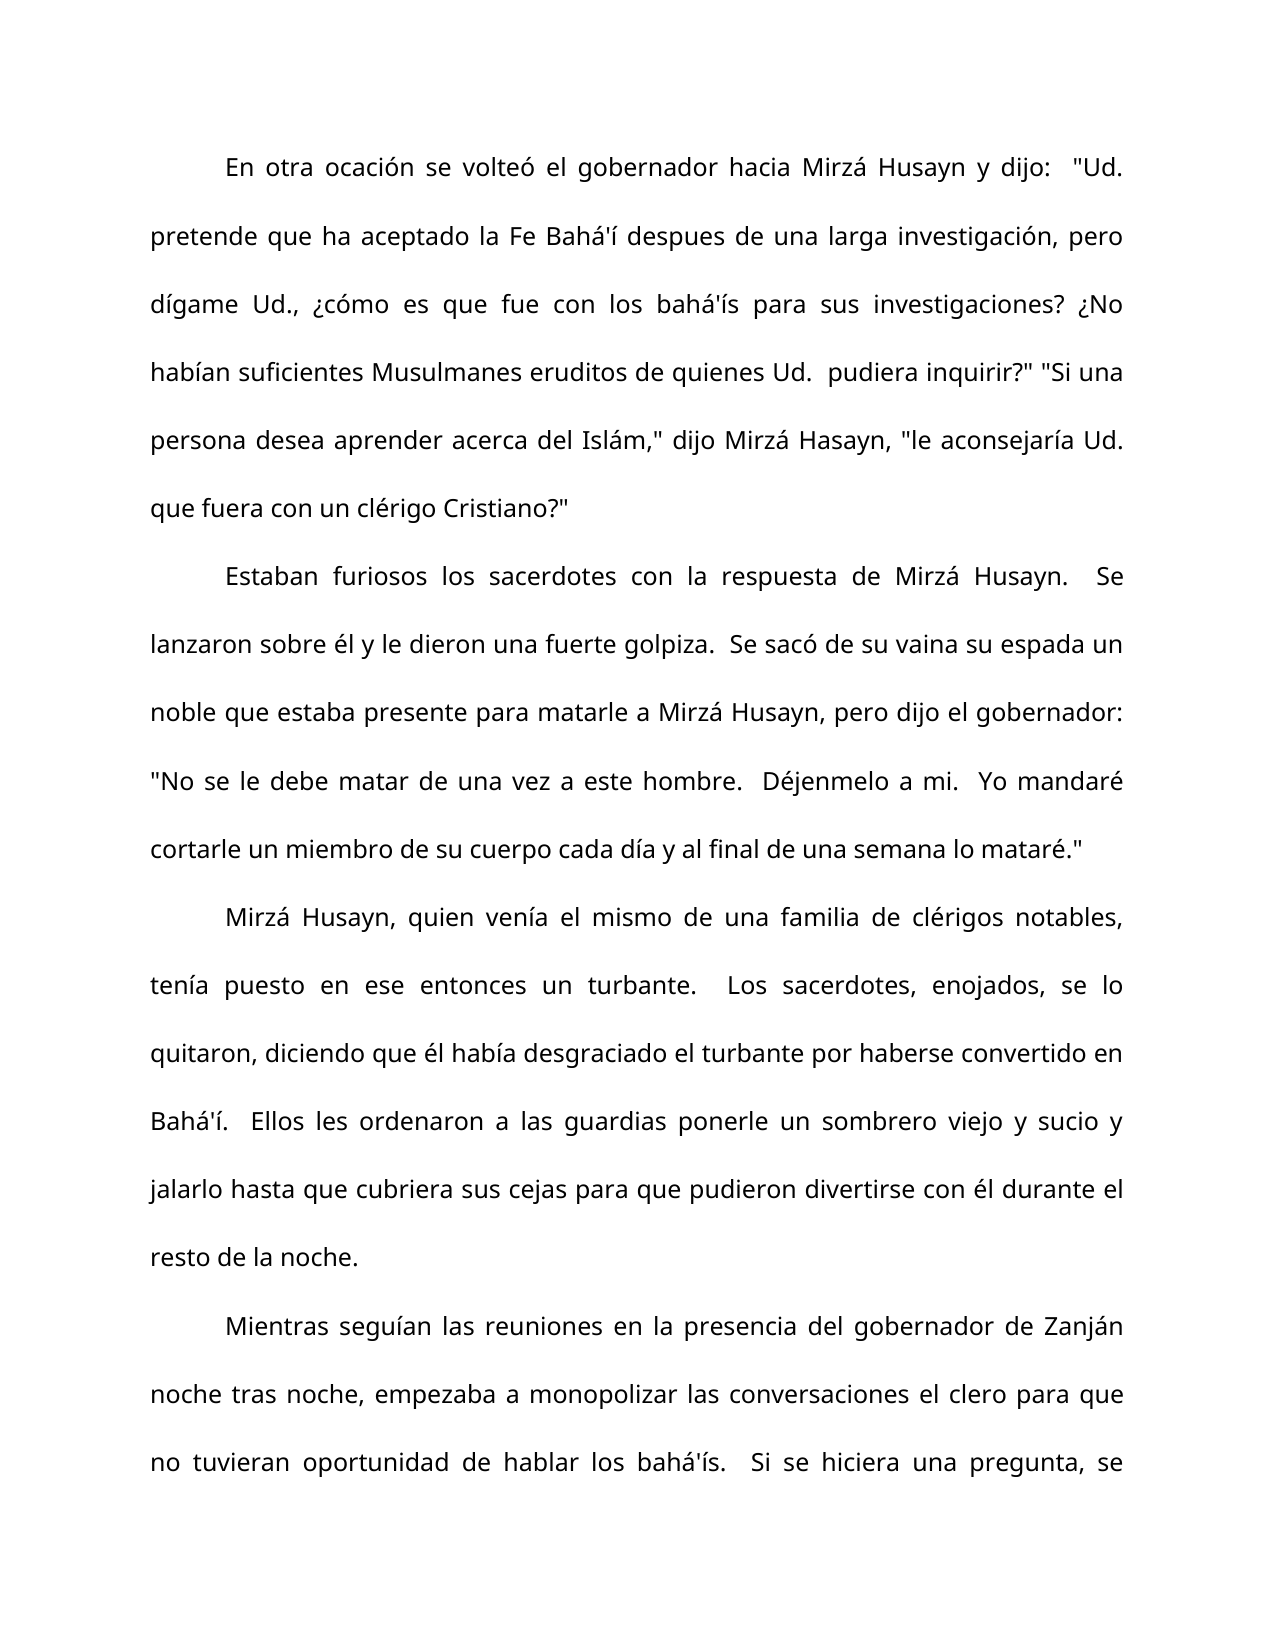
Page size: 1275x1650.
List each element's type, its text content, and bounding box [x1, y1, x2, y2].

text En otra ocación se volteó el gobernador hacia Mirzá Husayn y dijo: "Ud. pretende que ha aceptado la Fe Bahá'í despues de una larga investigación, pero dígame Ud., ¿cómo es que fue con los bahá'ís para sus investigaciones? ¿No habían suficientes Musulmanes eruditos de quienes Ud. pudiera inquirir?" "Si una persona desea aprender acerca del Islám," dijo Mirzá Hasayn, "le aconsejaría Ud. que fuera con un clérigo Cristiano?" [150, 150, 1125, 525]
text Estaban furiosos los sacerdotes con la respuesta de Mirzá Husayn. Se lanzaron sobre él y le dieron una fuerte golpiza. Se sacó de su vaina su espada un noble que estaba presente para matarle a Mirzá Husayn, pero dijo el gobernador: "No se le debe matar de una vez a este hombre. Déjenmelo a mi. Yo mandaré cortarle un miembro de su cuerpo cada día y al final de una semana lo mataré." [150, 559, 1125, 865]
text Mirzá Husayn, quien venía el mismo de una familia de clérigos notables, tenía puesto en ese entonces un turbante. Los sacerdotes, enojados, se lo quitaron, diciendo que él había desgraciado el turbante por haberse convertido en Bahá'í. Ellos les ordenaron a las guardias ponerle un sombrero viejo y sucio y jalarlo hasta que cubriera sus cejas para que pudieron divertirse con él durante el resto de la noche. [150, 899, 1125, 1274]
text Mientras seguían las reuniones en la presencia del gobernador de Zanján noche tras noche, empezaba a monopolizar las conversaciones el clero para que no tuvieran oportunidad de hablar los bahá'ís. Si se hiciera una pregunta, se [150, 1308, 1125, 1478]
